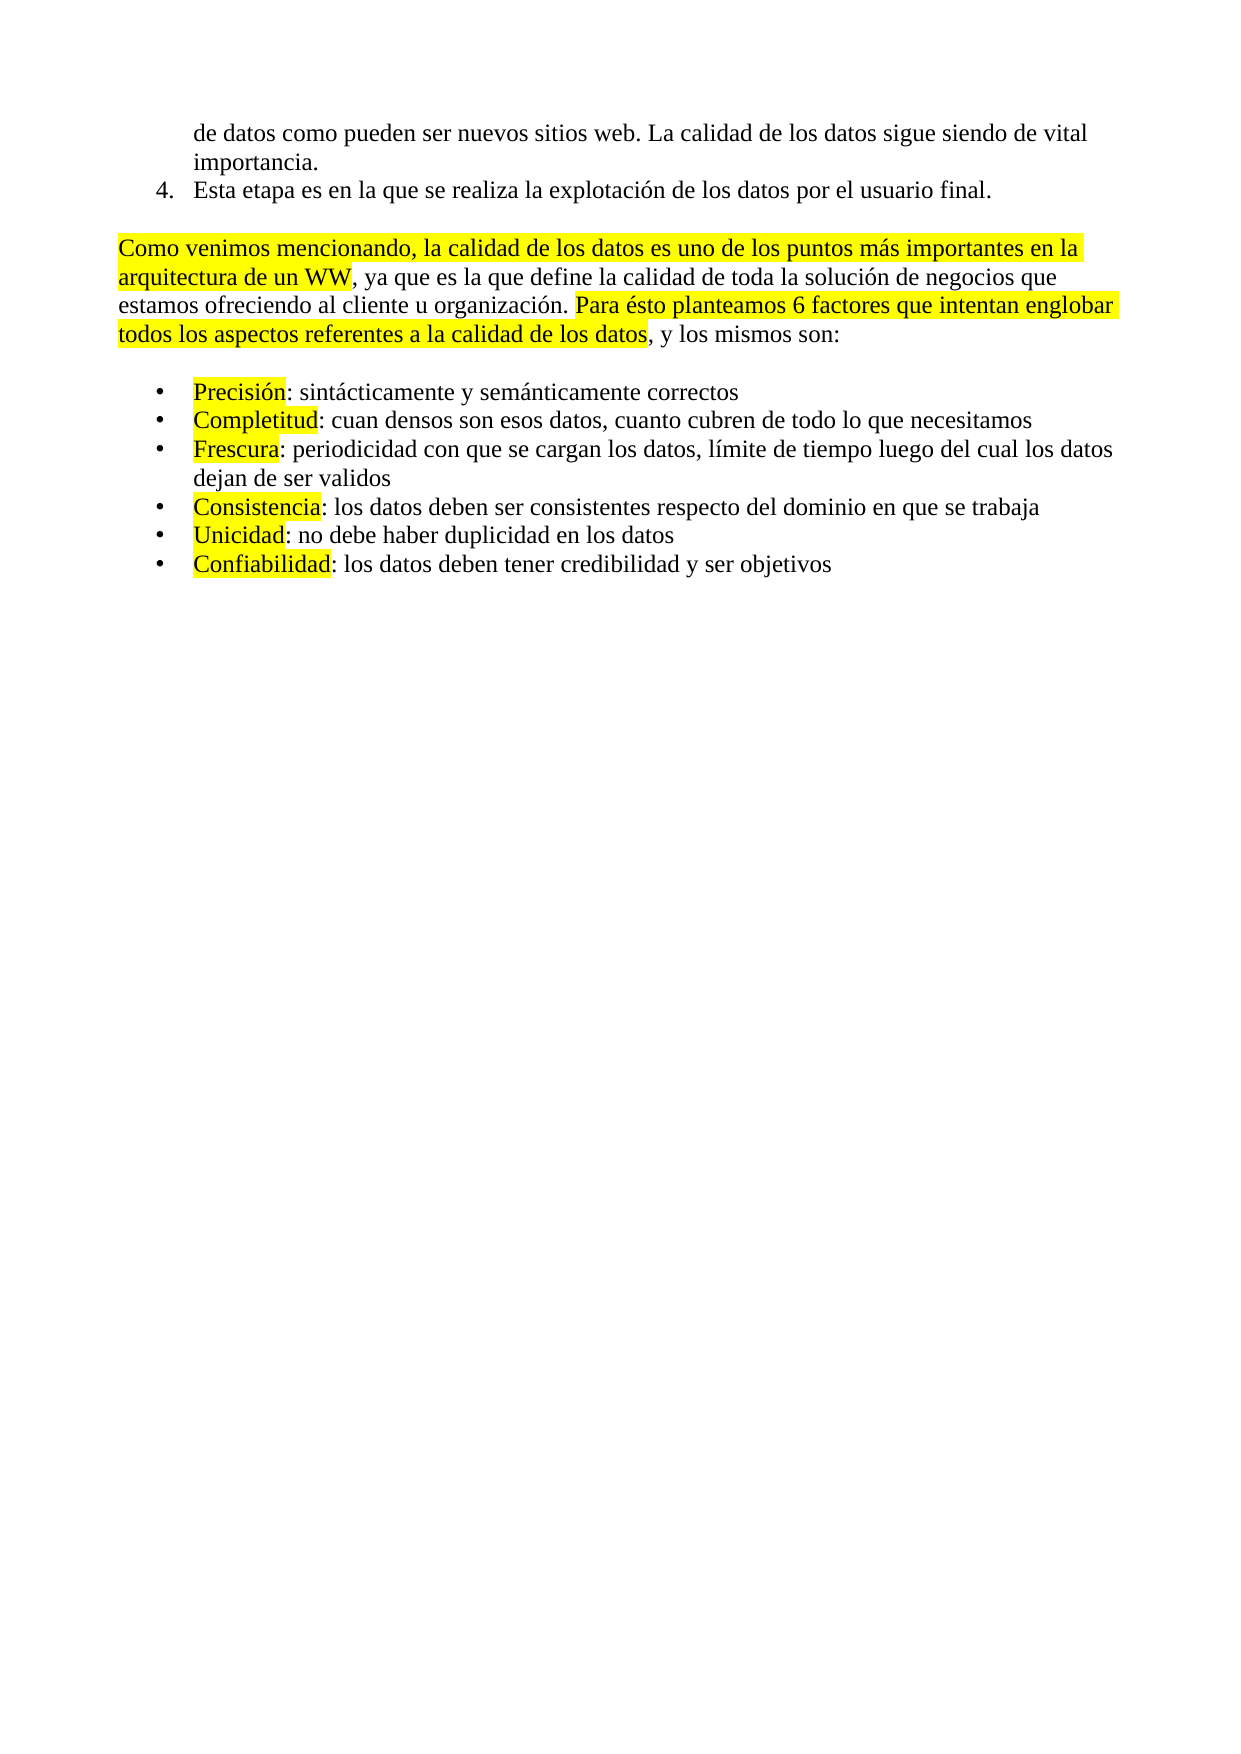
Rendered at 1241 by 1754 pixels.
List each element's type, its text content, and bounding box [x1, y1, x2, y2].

list Precisión: sintácticamente y semánticamente correctos [156, 377, 1122, 406]
list Esta etapa es en la que se realiza la explotación de los datos por el usuario final. [156, 176, 1122, 204]
list Unicidad: no debe haber duplicidad en los datos [156, 521, 1122, 549]
list Consistencia: los datos deben ser consistentes respecto del dominio en que se trabaja [156, 492, 1122, 521]
list Completitud: cuan densos son esos datos, cuanto cubren de todo lo que necesitamos [156, 406, 1122, 434]
list Frescura: periodicidad con que se cargan los datos, límite de tiempo luego del cual los datos dejan de ser validos [156, 434, 1122, 492]
list de datos como pueden ser nuevos sitios web. La calidad de los datos sigue siendo de vital importancia. [156, 118, 1122, 176]
list Confiabilidad: los datos deben tener credibilidad y ser objetivos [156, 549, 1122, 578]
text Como venimos mencionando, la calidad de los datos es uno de los puntos más importantes en la arquitectura de un WW, ya que es la que define la calidad de toda la solución de negocios que estamos ofreciendo al cliente u organización. Para ésto planteamos 6 factores que intentan englobar todos los aspectos referentes a la calidad de los datos, y los mismos son: [118, 233, 1122, 348]
